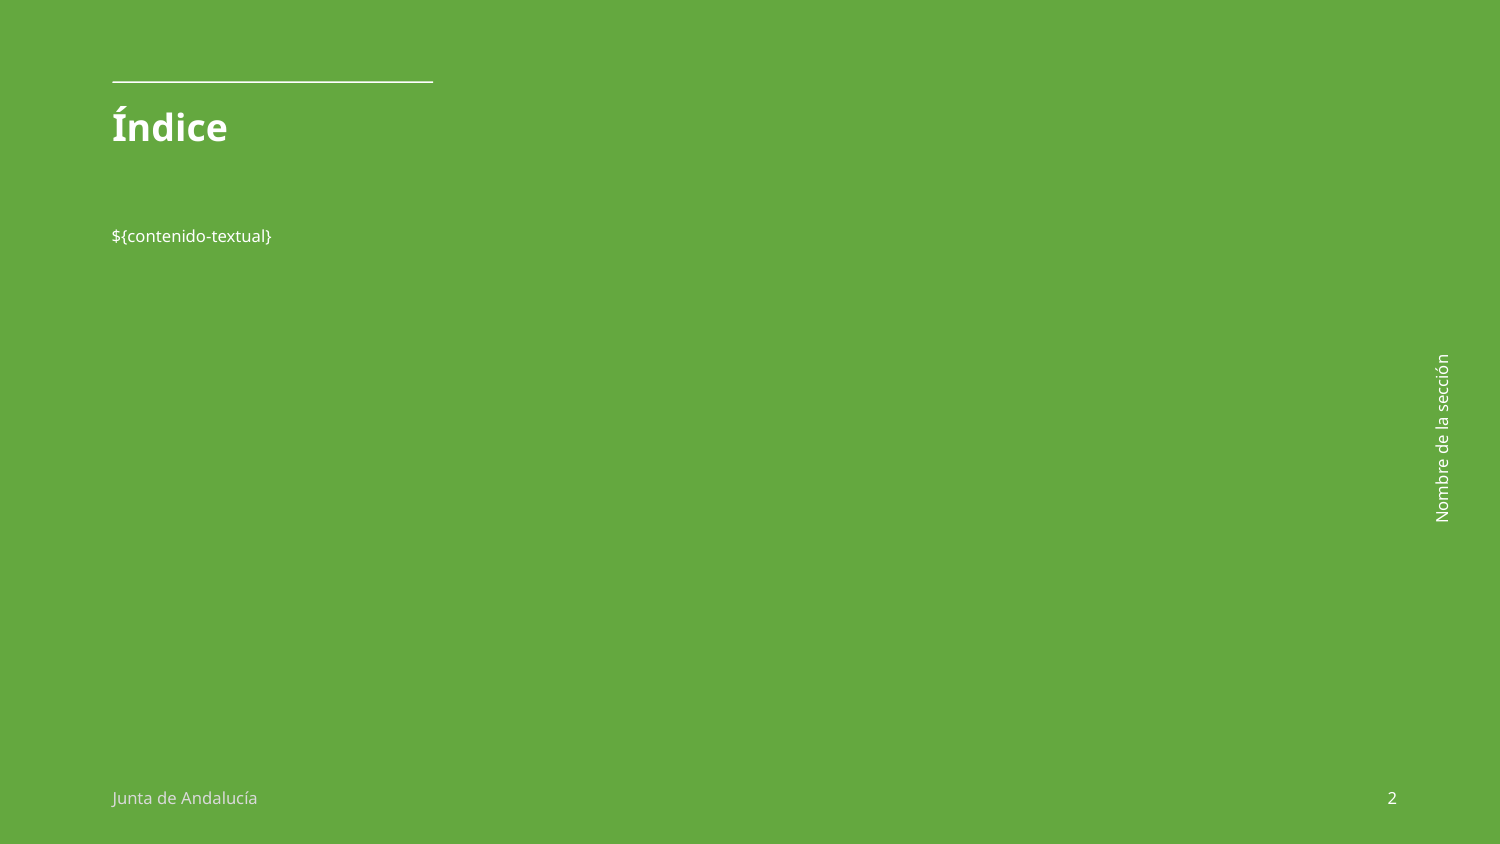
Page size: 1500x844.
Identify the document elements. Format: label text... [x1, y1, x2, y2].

text_box ${contenido-textual} [111, 225, 1359, 709]
text_box Índice [112, 104, 597, 225]
text_box Nombre de la sección [1425, 246, 1458, 633]
slide_number [1387, 787, 1478, 844]
